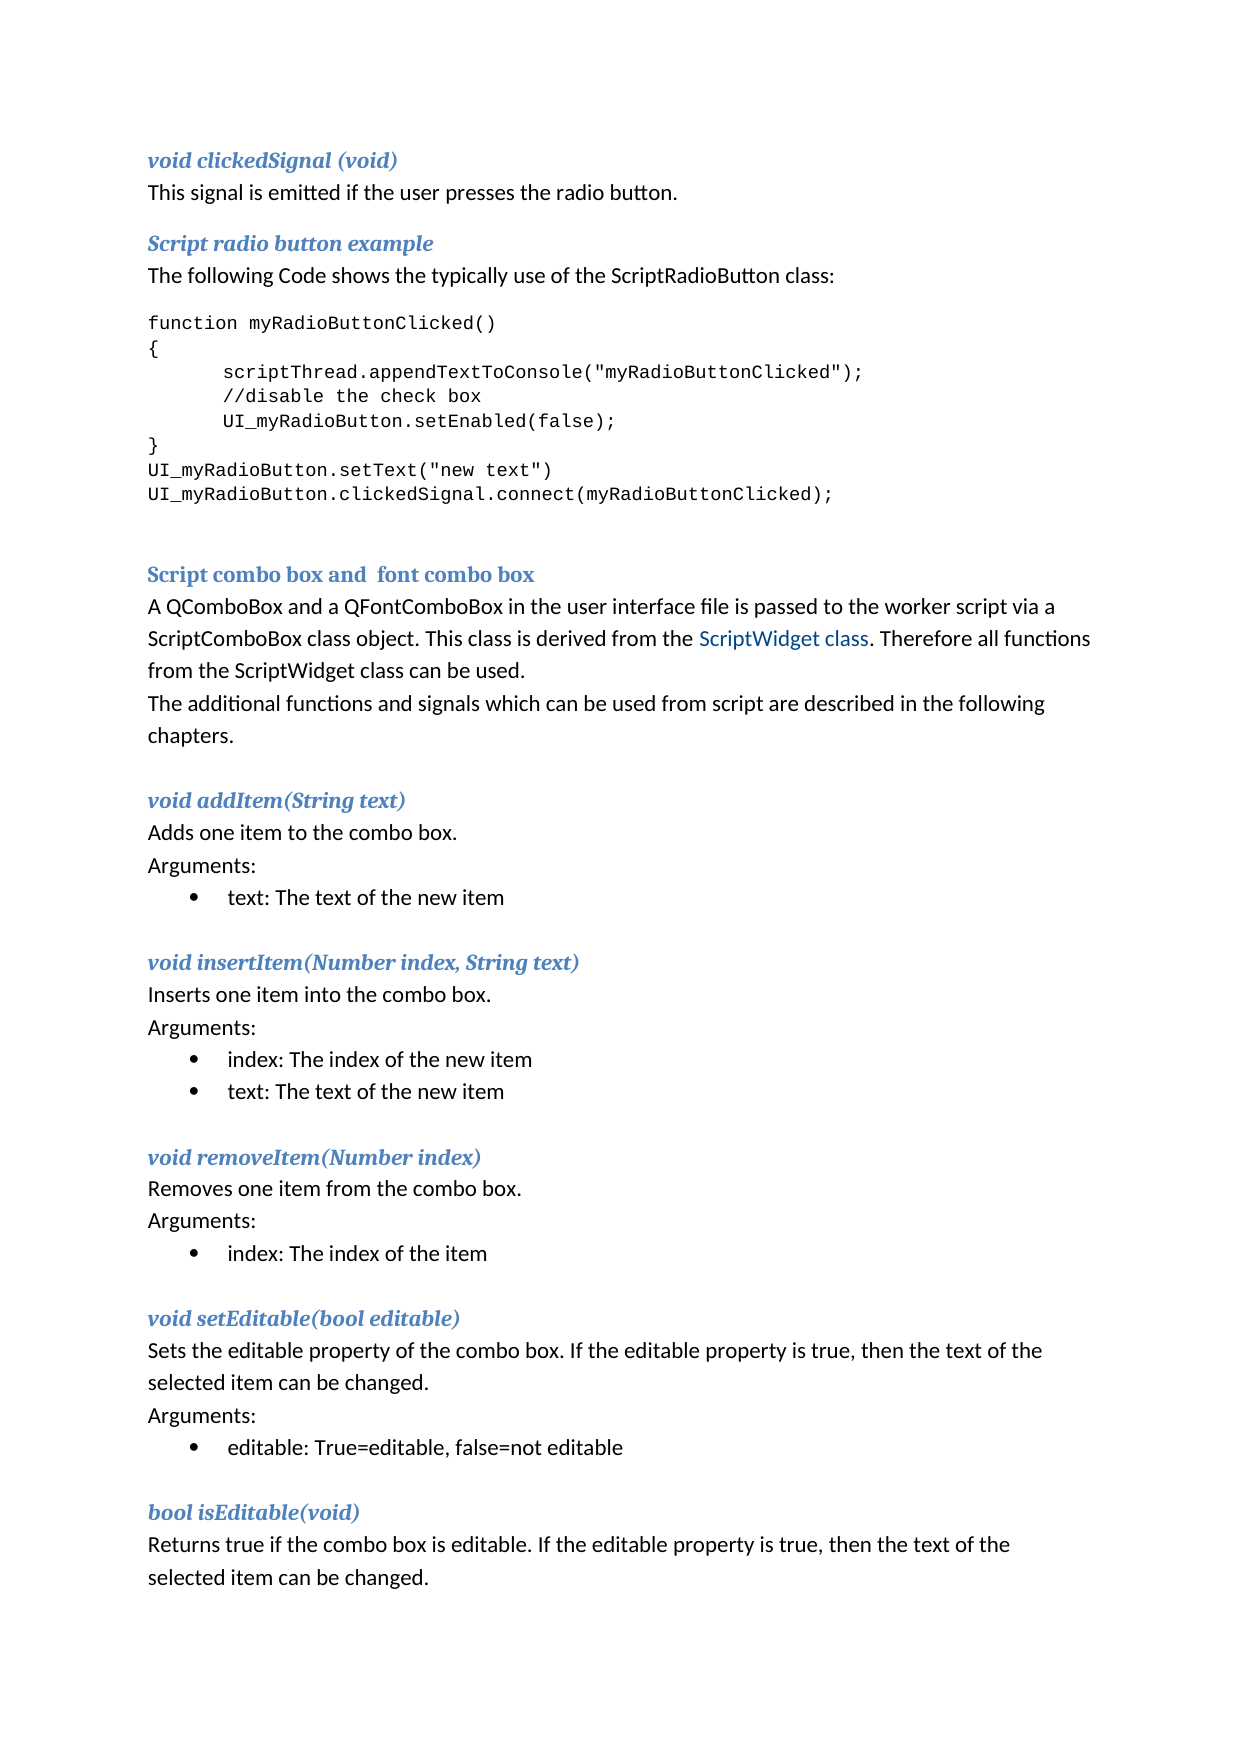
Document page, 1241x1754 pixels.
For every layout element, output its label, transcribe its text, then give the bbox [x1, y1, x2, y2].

subtitle bool isEditable(void) [148, 1500, 1093, 1527]
text function myRadioButtonClicked() [148, 314, 1093, 335]
text This signal is emitted if the user presses the radio button. [148, 178, 1093, 206]
list editable: True=editable, false=not editable [190, 1433, 1093, 1461]
text //disable the check box [148, 387, 1093, 408]
subtitle void removeItem(Number index) [148, 1144, 1093, 1171]
text Arguments: [148, 851, 1093, 879]
subtitle Script radio button example [148, 231, 1093, 257]
subtitle void setEditable(bool editable) [148, 1306, 1093, 1332]
text The additional functions and signals which can be used from script are described in the following chapters. [148, 689, 1093, 749]
text Arguments: [148, 1013, 1093, 1041]
text UI_myRadioButton.setText("new text") [148, 460, 1093, 482]
text Sets the editable property of the combo box. If the editable property is true, then the text of the selected item can be changed. [148, 1336, 1093, 1397]
text UI_myRadioButton.clickedSignal.connect(myRadioButtonClicked); [148, 485, 1093, 506]
text Adds one item to the combo box. [148, 818, 1093, 847]
list text: The text of the new item [190, 883, 1093, 911]
text The following Code shows the typically use of the ScriptRadioButton class: [148, 261, 1093, 289]
list index: The index of the item [190, 1239, 1093, 1267]
text A QComboBox and a QFontComboBox in the user interface file is passed to the worker script via a ScriptComboBox class object. This class is derived from the ScriptWidget class. Therefore all functions from the ScriptWidget class can be used. [148, 592, 1093, 685]
text } [148, 436, 1093, 457]
text Removes one item from the combo box. [148, 1174, 1093, 1202]
text scriptThread.appendTextToConsole("myRadioButtonClicked"); [148, 363, 1093, 384]
list index: The index of the new item [190, 1045, 1093, 1073]
text Arguments: [148, 1207, 1093, 1235]
text Arguments: [148, 1401, 1093, 1429]
text Returns true if the combo box is editable. If the editable property is true, then the text of the selected item can be changed. [148, 1530, 1093, 1591]
list text: The text of the new item [190, 1077, 1093, 1105]
subtitle void addItem(String text) [148, 788, 1093, 815]
subtitle Script combo box and font combo box [148, 562, 1093, 588]
subtitle void clickedSignal (void) [148, 148, 1093, 174]
text Inserts one item into the combo box. [148, 980, 1093, 1008]
text UI_myRadioButton.setEnabled(false); [148, 412, 1093, 433]
text { [148, 338, 1093, 360]
subtitle void insertItem(Number index, String text) [148, 950, 1093, 977]
